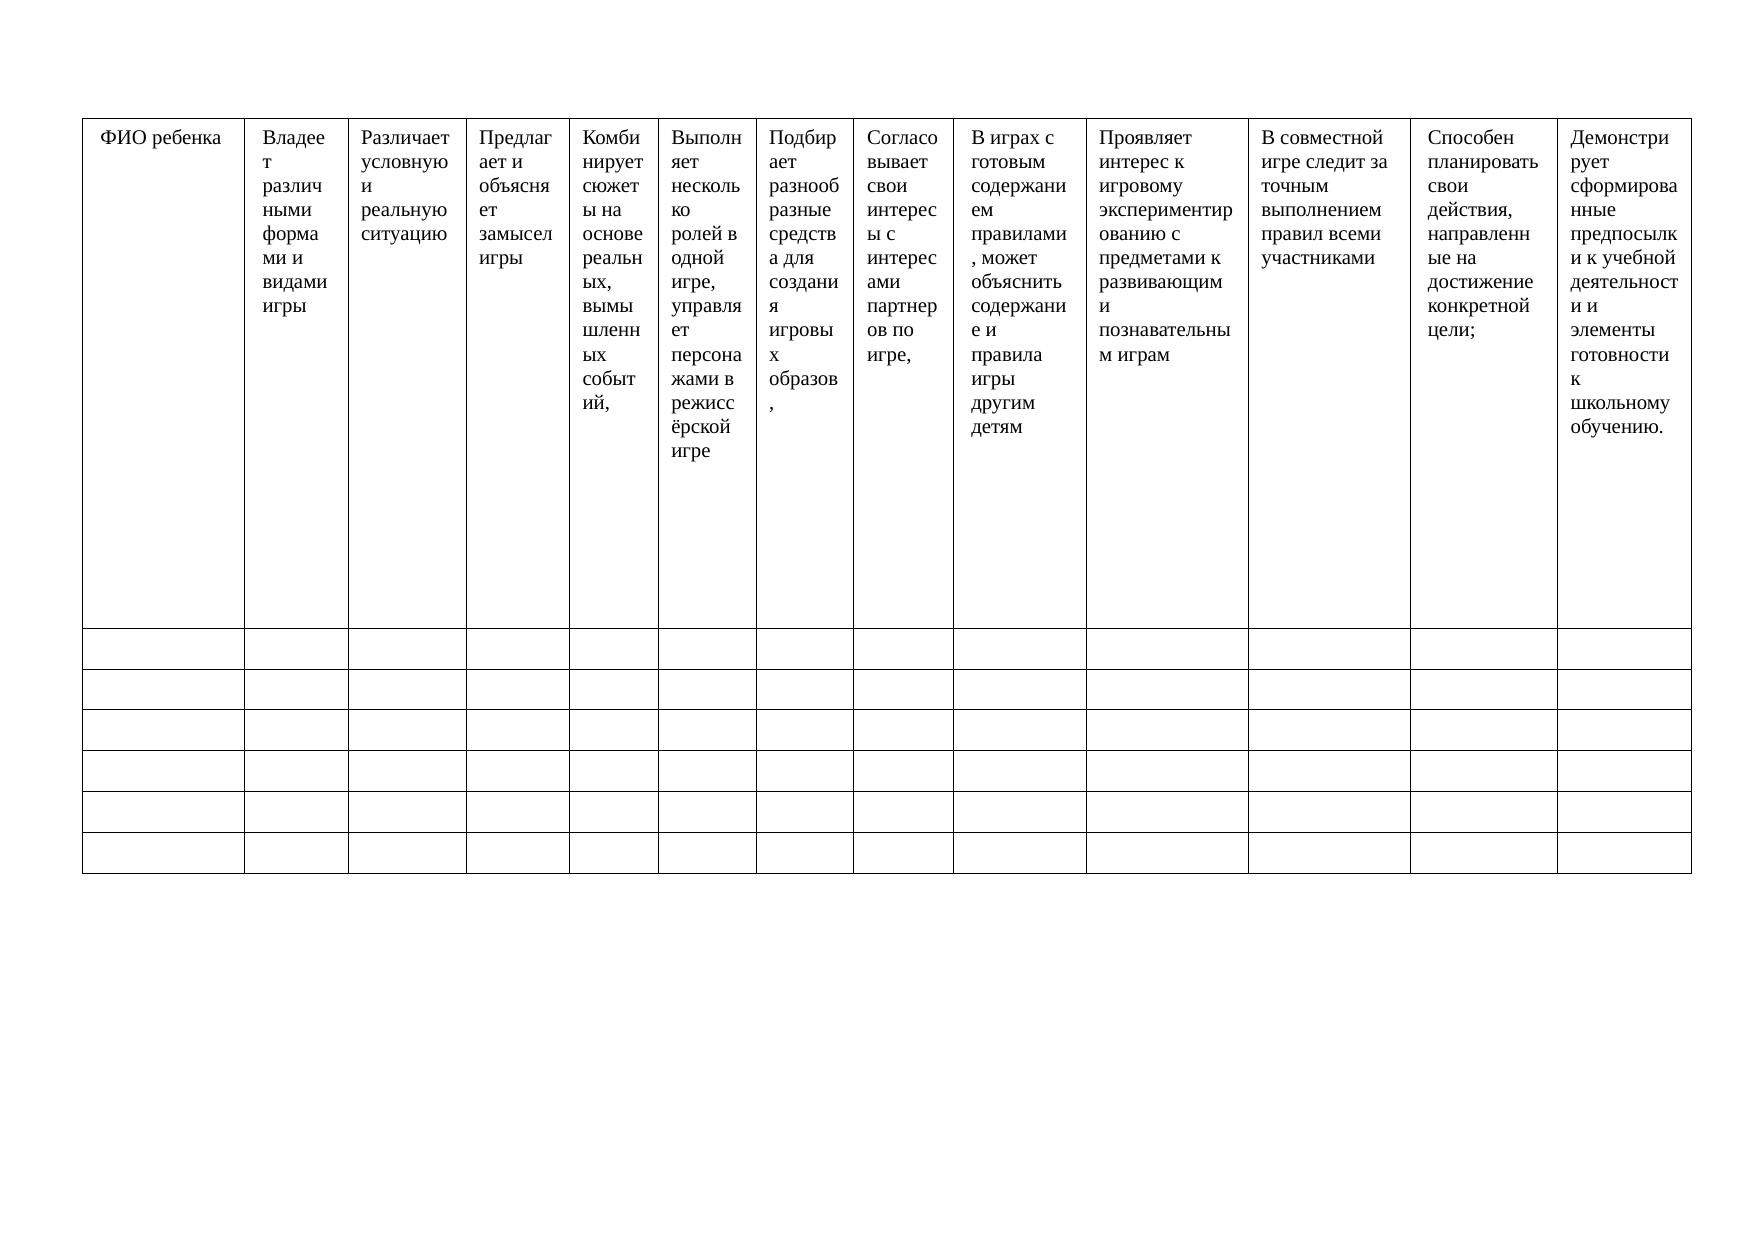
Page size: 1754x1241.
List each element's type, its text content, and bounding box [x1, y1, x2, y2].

table_cell [245, 670, 348, 709]
table_cell [349, 629, 466, 668]
table_cell [467, 751, 569, 791]
table_cell [83, 629, 244, 668]
table_cell [1249, 629, 1410, 668]
table_cell [659, 833, 756, 873]
table_header Владеет различными формами и видами игры [245, 119, 348, 628]
table_cell [83, 670, 244, 709]
table_cell [659, 670, 756, 709]
table_cell [467, 710, 569, 750]
table_cell [854, 710, 953, 750]
table_cell [570, 629, 658, 668]
table_cell [245, 710, 348, 750]
table_cell [757, 792, 853, 832]
table_cell [659, 792, 756, 832]
table_cell [1411, 751, 1557, 791]
table_cell [245, 792, 348, 832]
table_cell [1087, 751, 1248, 791]
table_cell [854, 670, 953, 709]
table_cell [1558, 751, 1691, 791]
table_cell [757, 833, 853, 873]
table_cell [349, 710, 466, 750]
table_header Предлагает и объясняет замысел игры [467, 119, 569, 628]
table_cell [1087, 792, 1248, 832]
table_cell [954, 833, 1086, 873]
table_cell [1087, 670, 1248, 709]
table_cell [954, 629, 1086, 668]
table_cell [349, 833, 466, 873]
table_cell [757, 670, 853, 709]
table_header Демонстрирует сформированные предпосылки к учебной деятельности и элементы готовности к школьному обучению. [1558, 119, 1691, 628]
table_cell [1558, 710, 1691, 750]
table_cell [570, 751, 658, 791]
table_header Согласовывает свои интересы с интересами партнеров по игре, [854, 119, 953, 628]
table_cell [83, 792, 244, 832]
table_cell [1087, 833, 1248, 873]
table_cell [854, 833, 953, 873]
table_cell [1411, 710, 1557, 750]
table_header В играх с готовым содержанием правилами, может объяснить содержание и правила игры другим детям [954, 119, 1086, 628]
table_cell [1558, 833, 1691, 873]
table_cell [467, 670, 569, 709]
table_cell [1249, 792, 1410, 832]
table_header Подбирает разнообразные средства для создания игровых образов, [757, 119, 853, 628]
table_cell [659, 751, 756, 791]
table_cell [1249, 710, 1410, 750]
table_cell [757, 629, 853, 668]
table_header Комбинирует сюжеты на основе реальных, вымышленных событий, [570, 119, 658, 628]
table_cell [1558, 629, 1691, 668]
table_cell [1087, 629, 1248, 668]
table_cell [245, 833, 348, 873]
table_cell [954, 670, 1086, 709]
table_header Проявляет интерес к игровому экспериментированию с предметами к развивающим и познавательным играм [1087, 119, 1248, 628]
table_cell [245, 751, 348, 791]
table_cell [1411, 629, 1557, 668]
table_cell [467, 833, 569, 873]
table_cell [570, 670, 658, 709]
table_cell [954, 751, 1086, 791]
table_cell [245, 629, 348, 668]
table_cell [1558, 792, 1691, 832]
table_cell [83, 833, 244, 873]
table_cell [349, 670, 466, 709]
table_cell [1087, 710, 1248, 750]
table_cell [570, 792, 658, 832]
table_header ФИО ребенка [83, 119, 244, 628]
table_cell [1411, 833, 1557, 873]
table_cell [854, 792, 953, 832]
table_cell [467, 629, 569, 668]
table_cell [83, 710, 244, 750]
table_header Выполняет несколько ролей в одной игре, управляет персонажами в режиссёрской игре [659, 119, 756, 628]
table_cell [349, 751, 466, 791]
table_cell [467, 792, 569, 832]
table_header В совместной игре следит за точным выполнением правил всеми участниками [1249, 119, 1410, 628]
table_cell [1249, 751, 1410, 791]
table_cell [1411, 670, 1557, 709]
table_cell [854, 629, 953, 668]
table_cell [83, 751, 244, 791]
table_cell [349, 792, 466, 832]
table_cell [1411, 792, 1557, 832]
table_cell [757, 751, 853, 791]
table_cell [1558, 670, 1691, 709]
table_cell [954, 792, 1086, 832]
table_cell [570, 710, 658, 750]
table_cell [854, 751, 953, 791]
table_header Способен планировать свои действия, направленные на достижение конкретной цели; [1411, 119, 1557, 628]
table_cell [659, 629, 756, 668]
table_cell [1249, 833, 1410, 873]
table_header Различает условную и реальную ситуацию [349, 119, 466, 628]
table_cell [954, 710, 1086, 750]
table_cell [757, 710, 853, 750]
table_cell [659, 710, 756, 750]
table_cell [1249, 670, 1410, 709]
table_cell [570, 833, 658, 873]
